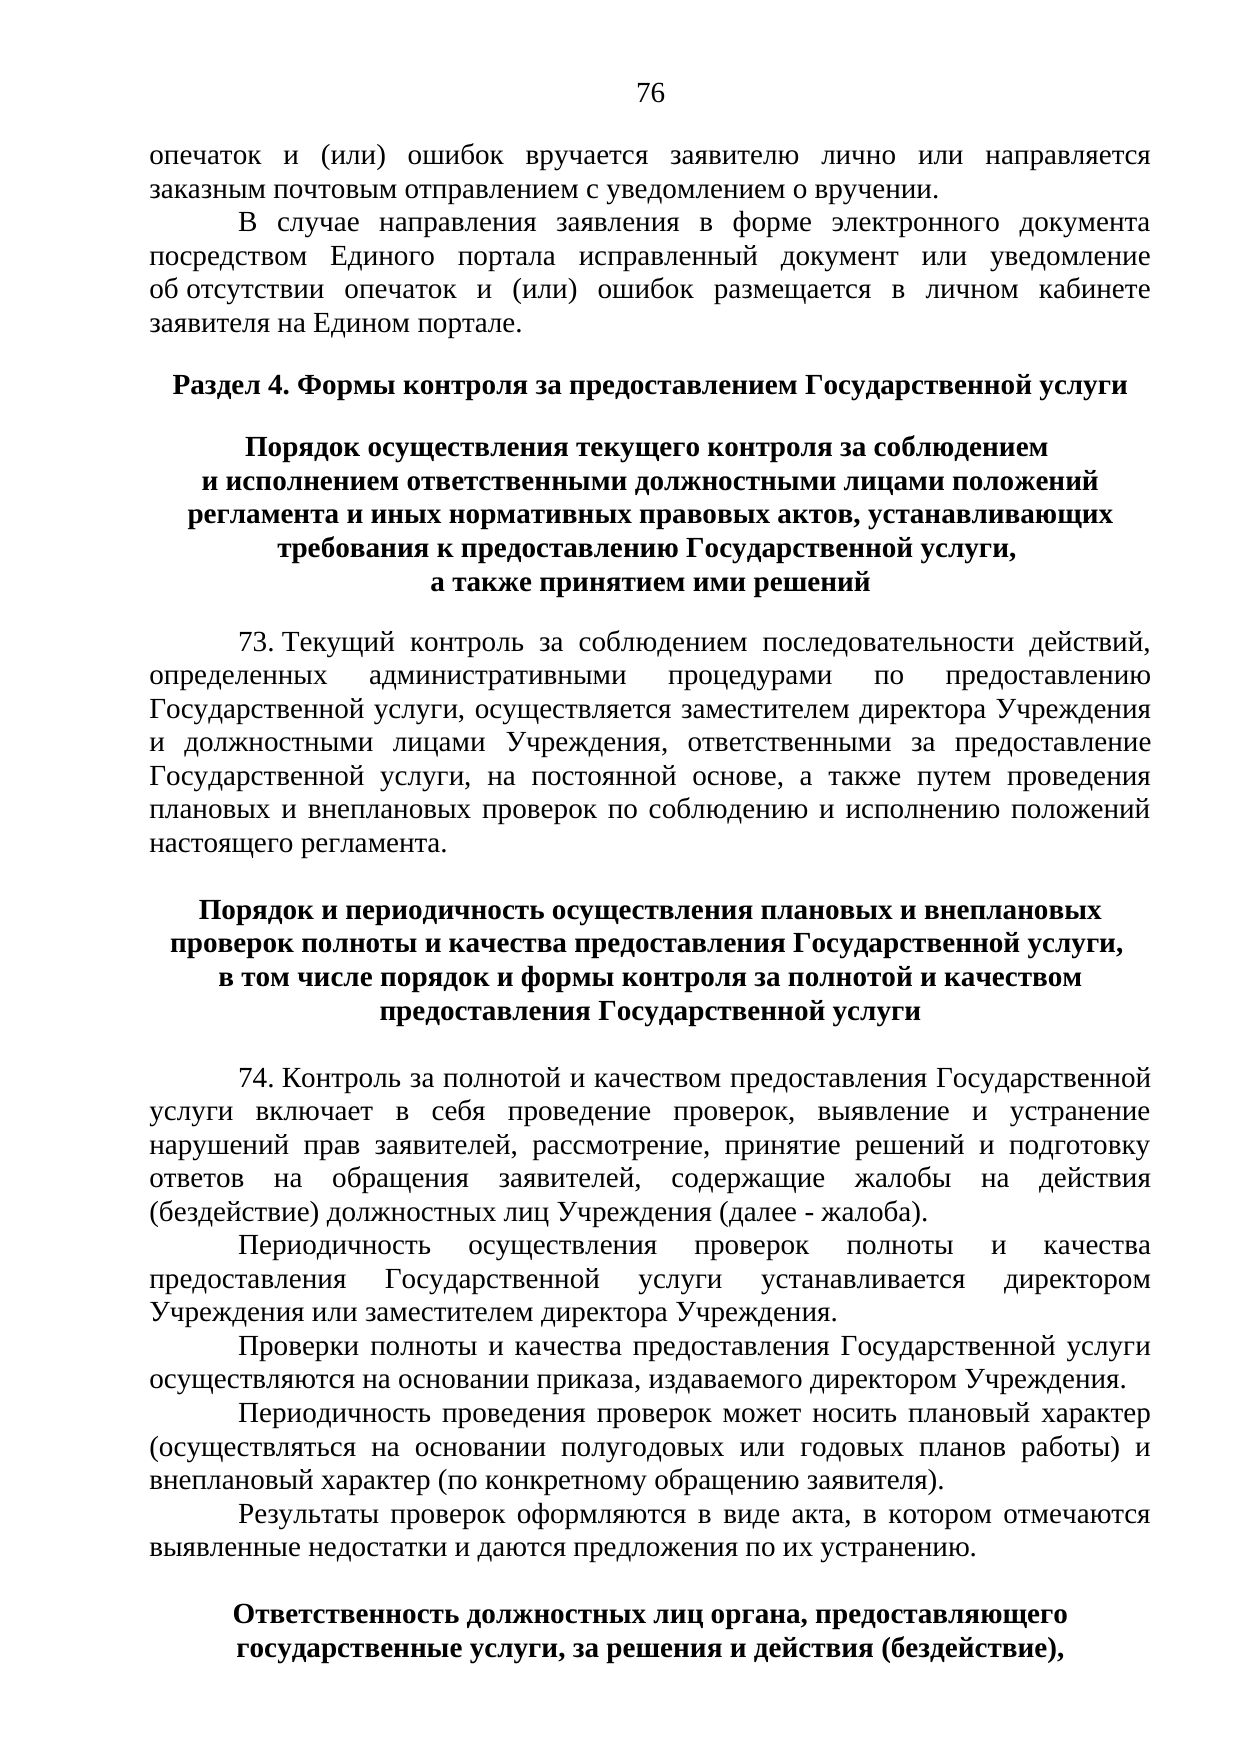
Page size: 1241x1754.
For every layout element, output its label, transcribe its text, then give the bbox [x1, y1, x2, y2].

text Порядок осуществления текущего контроля за соблюдением и исполнением ответственными должностными лицами положений регламента и иных нормативных правовых актов, устанавливающих требования к предоставлению Государственной услуги, а также принятием ими решений [149, 429, 1152, 597]
text 74. Контроль за полнотой и качеством предоставления Государственной услуги включает в себя проведение проверок, выявление и устранение нарушений прав заявителей, рассмотрение, принятие решений и подготовку ответов на обращения заявителей, содержащие жалобы на действия (бездействие) должностных лиц Учреждения (далее - жалоба). [149, 1060, 1152, 1227]
text в том числе порядок и формы контроля за полнотой и качеством предоставления Государственной услуги [149, 959, 1152, 1026]
text опечаток и (или) ошибок вручается заявителю лично или направляется заказным почтовым отправлением с уведомлением о вручении. [149, 137, 1152, 204]
text Проверки полноты и качества предоставления Государственной услуги осуществляются на основании приказа, издаваемого директором Учреждения. [149, 1328, 1152, 1395]
text Раздел 4. Формы контроля за предоставлением Государственной услуги [149, 367, 1152, 401]
text В случае направления заявления в форме электронного документа посредством Единого портала исправленный документ или уведомление об отсутствии опечаток и (или) ошибок размещается в личном кабинете заявителя на Едином портале. [149, 204, 1152, 338]
text Периодичность осуществления проверок полноты и качества предоставления Государственной услуги устанавливается директором Учреждения или заместителем директора Учреждения. [149, 1227, 1152, 1328]
text Периодичность проведения проверок может носить плановый характер (осуществляться на основании полугодовых или годовых планов работы) и внеплановый характер (по конкретному обращению заявителя). [149, 1395, 1152, 1496]
text Результаты проверок оформляются в виде акта, в котором отмечаются выявленные недостатки и даются предложения по их устранению. [149, 1496, 1152, 1563]
text 73. Текущий контроль за соблюдением последовательности действий, определенных административными процедурами по предоставлению Государственной услуги, осуществляется заместителем директора Учреждения и должностными лицами Учреждения, ответственными за предоставление Государственной услуги, на постоянной основе, а также путем проведения плановых и внеплановых проверок по соблюдению и исполнению положений настоящего регламента. [149, 624, 1152, 858]
text Порядок и периодичность осуществления плановых и внеплановых проверок полноты и качества предоставления Государственной услуги, [149, 892, 1152, 959]
text Ответственность должностных лиц органа, предоставляющего государственные услуги, за решения и действия (бездействие), [149, 1596, 1152, 1663]
